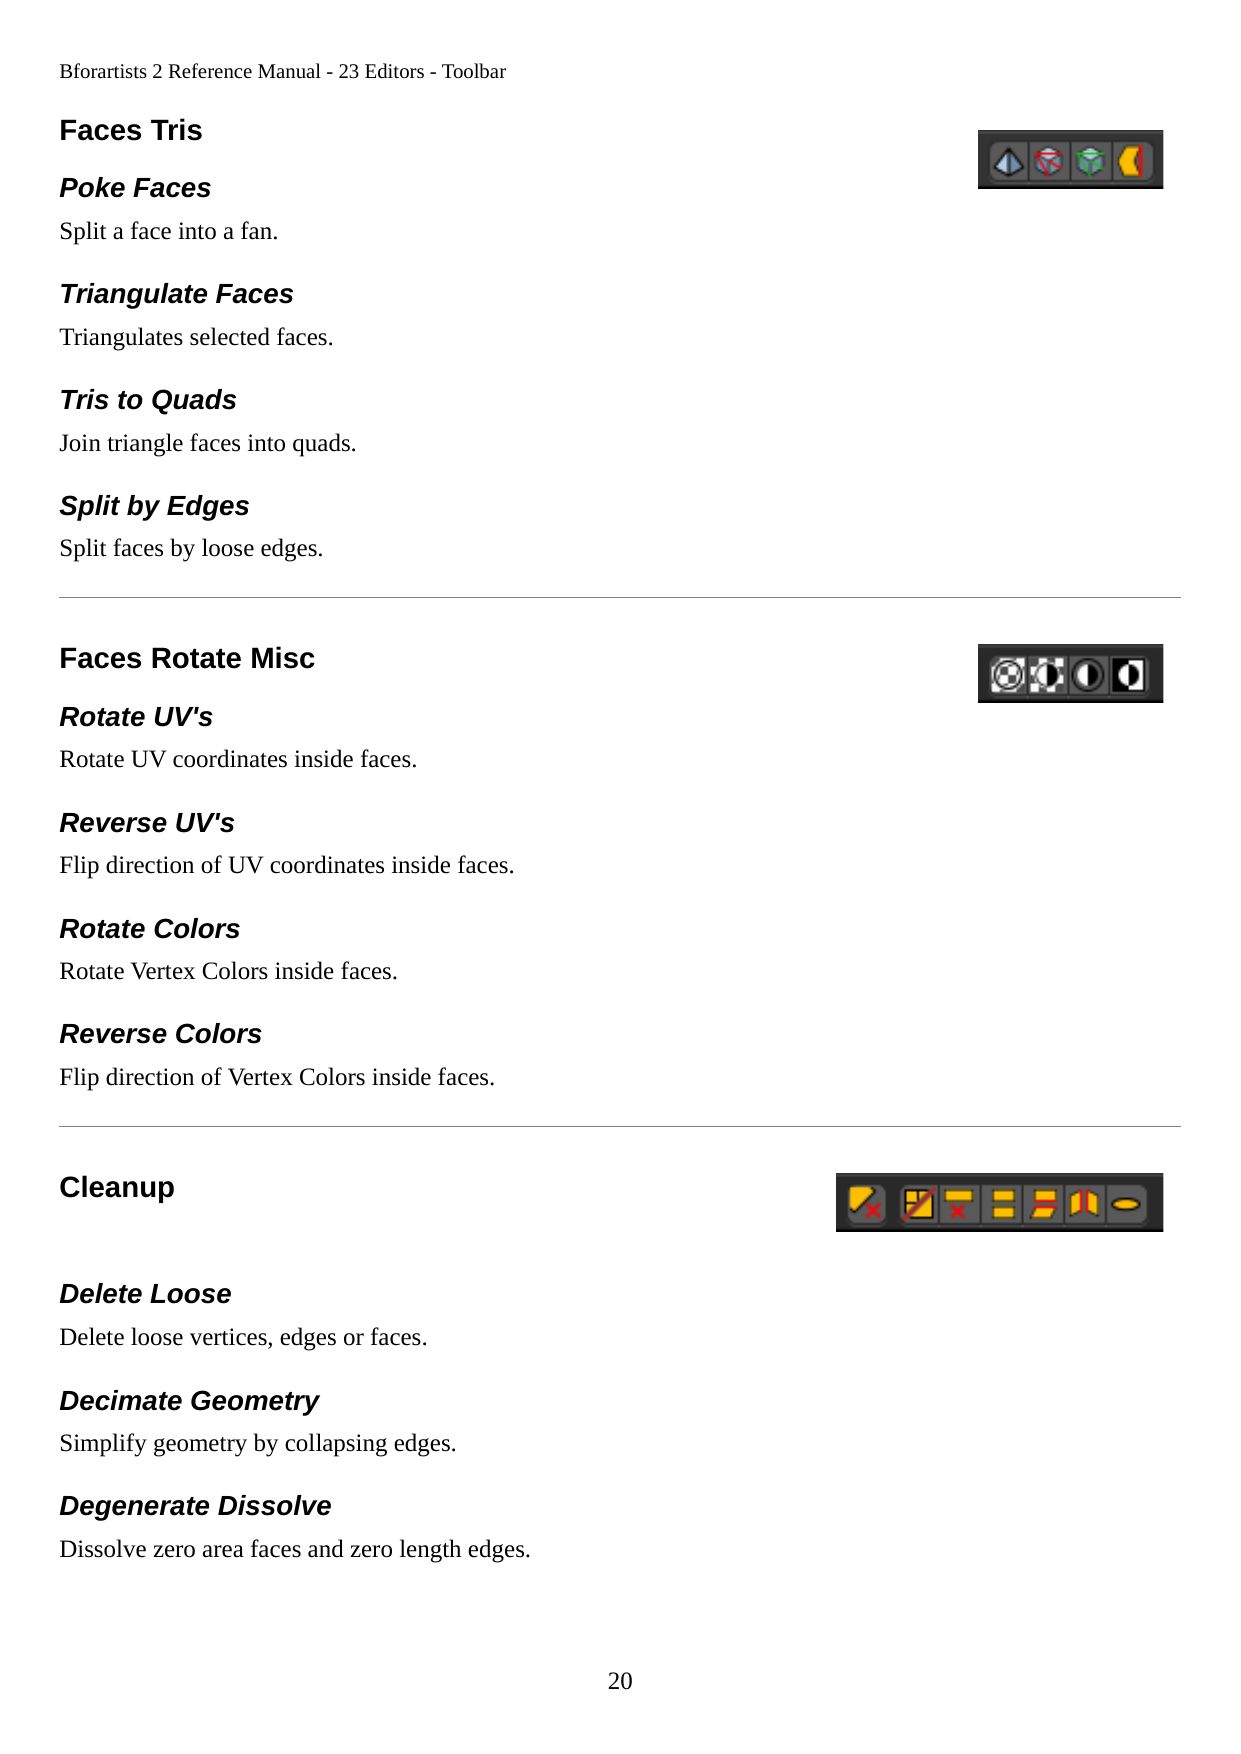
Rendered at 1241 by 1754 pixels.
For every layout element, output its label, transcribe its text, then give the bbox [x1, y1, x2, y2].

text Simplify geometry by collapsing edges. [59, 1428, 1181, 1457]
subtitle Tris to Quads [59, 383, 1181, 415]
subtitle Degenerate Dissolve [59, 1490, 1181, 1522]
subtitle Decimate Geometry [59, 1384, 1181, 1416]
text Delete loose vertices, edges or faces. [59, 1322, 1181, 1351]
subtitle Cleanup [59, 1170, 1181, 1204]
text Dissolve zero area faces and zero length edges. [59, 1534, 1181, 1563]
subtitle Rotate Colors [59, 912, 1181, 944]
picture [978, 644, 1164, 703]
subtitle Faces Tris [59, 113, 1181, 146]
text Split a face into a fan. [59, 216, 1181, 244]
subtitle Reverse UV's [59, 806, 1181, 838]
text Rotate Vertex Colors inside faces. [59, 956, 1181, 985]
subtitle Poke Faces [59, 171, 1181, 203]
text Join triangle faces into quads. [59, 428, 1181, 456]
text Rotate UV coordinates inside faces. [59, 744, 1181, 773]
picture [836, 1173, 1164, 1232]
subtitle Split by Edges [59, 489, 1181, 521]
text Flip direction of Vertex Colors inside faces. [59, 1062, 1181, 1091]
subtitle Faces Rotate Misc [59, 641, 1181, 675]
subtitle Rotate UV's [59, 700, 1181, 732]
text Split faces by loose edges. [59, 533, 1181, 562]
subtitle Reverse Colors [59, 1018, 1181, 1050]
text Triangulates selected faces. [59, 322, 1181, 350]
text Flip direction of UV coordinates inside faces. [59, 850, 1181, 879]
subtitle Triangulate Faces [59, 277, 1181, 309]
subtitle Delete Loose [59, 1278, 1181, 1310]
picture [978, 130, 1164, 189]
